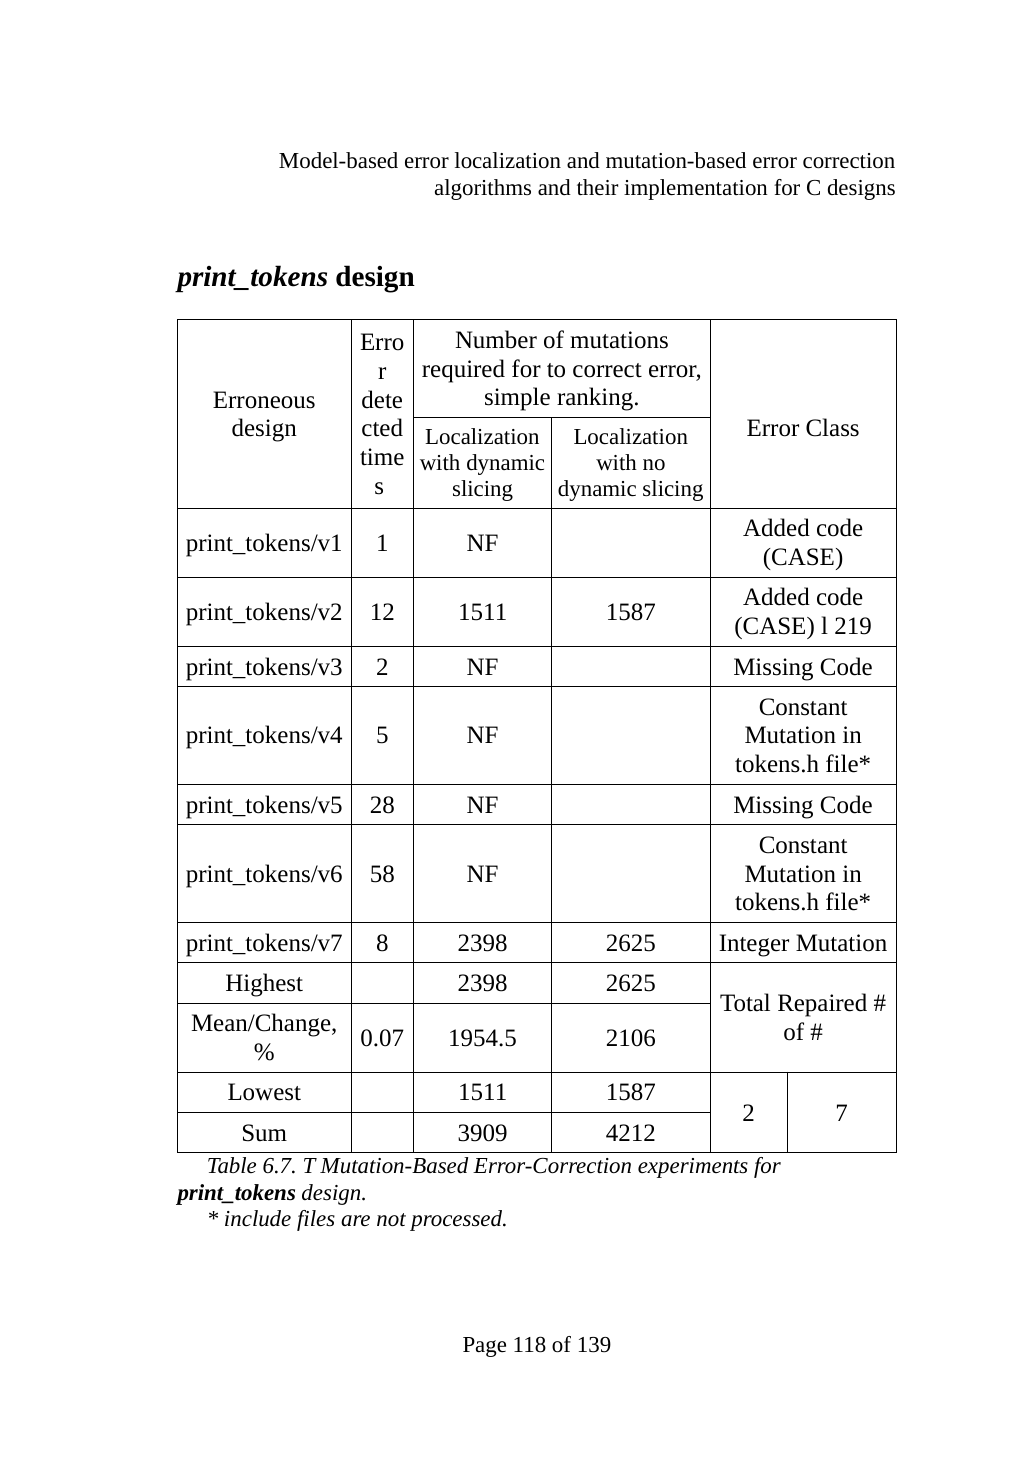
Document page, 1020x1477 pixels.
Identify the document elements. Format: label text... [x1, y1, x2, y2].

table_cell print_tokens/v5 [178, 785, 351, 824]
table_cell 1587 [552, 1073, 710, 1112]
table_cell [352, 1113, 413, 1152]
table_cell Missing Code [711, 647, 896, 686]
table_cell 2106 [552, 1004, 710, 1072]
table_cell 2398 [414, 923, 551, 962]
table_cell print_tokens/v6 [178, 825, 351, 922]
table_cell print_tokens/v3 [178, 647, 351, 686]
table_cell NF [414, 785, 551, 824]
table_cell Highest [178, 963, 351, 1003]
table_cell [552, 687, 710, 784]
table_header Error detected times [352, 320, 413, 508]
table_cell NF [414, 509, 551, 577]
table_cell [552, 825, 710, 922]
table_cell Added code (CASE) [711, 509, 896, 577]
table_cell NF [414, 687, 551, 784]
text * include files are not processed. [177, 1205, 896, 1231]
table_cell [352, 963, 413, 1003]
table_cell Added code (CASE) l 219 [711, 578, 896, 646]
table_cell 2625 [552, 923, 710, 962]
table_cell Constant Mutation in tokens.h file* [711, 825, 896, 922]
table_cell Missing Code [711, 785, 896, 824]
table_cell 2 [711, 1073, 787, 1152]
table_cell 2625 [552, 963, 710, 1003]
table_cell 1511 [414, 1073, 551, 1112]
table_cell Mean/Change, % [178, 1004, 351, 1072]
table_cell 4212 [552, 1113, 710, 1152]
table_cell [552, 785, 710, 824]
text Table 6.7. T Mutation-Based Error-Correction experiments for print_tokens design. [177, 1153, 896, 1205]
table_cell 2398 [414, 963, 551, 1003]
table_cell Constant Mutation in tokens.h file* [711, 687, 896, 784]
table_cell [552, 647, 710, 686]
table_cell 1 [352, 509, 413, 577]
table_cell Sum [178, 1113, 351, 1152]
table_cell Localization with no dynamic slicing [552, 418, 710, 508]
table_header Number of mutations required for to correct error, simple ranking. [414, 320, 710, 417]
table_cell Lowest [178, 1073, 351, 1112]
table_cell print_tokens/v2 [178, 578, 351, 646]
table_cell 7.19 [352, 1004, 413, 1072]
table_cell [552, 509, 710, 577]
table_cell print_tokens/v4 [178, 687, 351, 784]
table_cell print_tokens/v1 [178, 509, 351, 577]
table_cell print_tokens/v7 [178, 923, 351, 962]
table_cell NF [414, 825, 551, 922]
table_cell Localization with dynamic slicing [414, 418, 551, 508]
subtitle print_tokens design [177, 259, 896, 293]
table_cell 8 [352, 923, 413, 962]
table_cell 3909 [414, 1113, 551, 1152]
table_header Error Class [711, 320, 896, 508]
table_cell 1511 [414, 578, 551, 646]
table_cell 58 [352, 825, 413, 922]
table_cell 1954.5 [414, 1004, 551, 1072]
table_cell 5 [352, 687, 413, 784]
table_cell 7 [788, 1073, 896, 1152]
table_cell 1587 [552, 578, 710, 646]
table_cell Integer Mutation [711, 923, 896, 962]
table_header Erroneous design [178, 320, 351, 508]
table_cell 28 [352, 785, 413, 824]
table_cell 12 [352, 578, 413, 646]
table_cell NF [414, 647, 551, 686]
table_cell [352, 1073, 413, 1112]
table_cell Total Repaired # of # [711, 963, 896, 1072]
table_cell 2 [352, 647, 413, 686]
